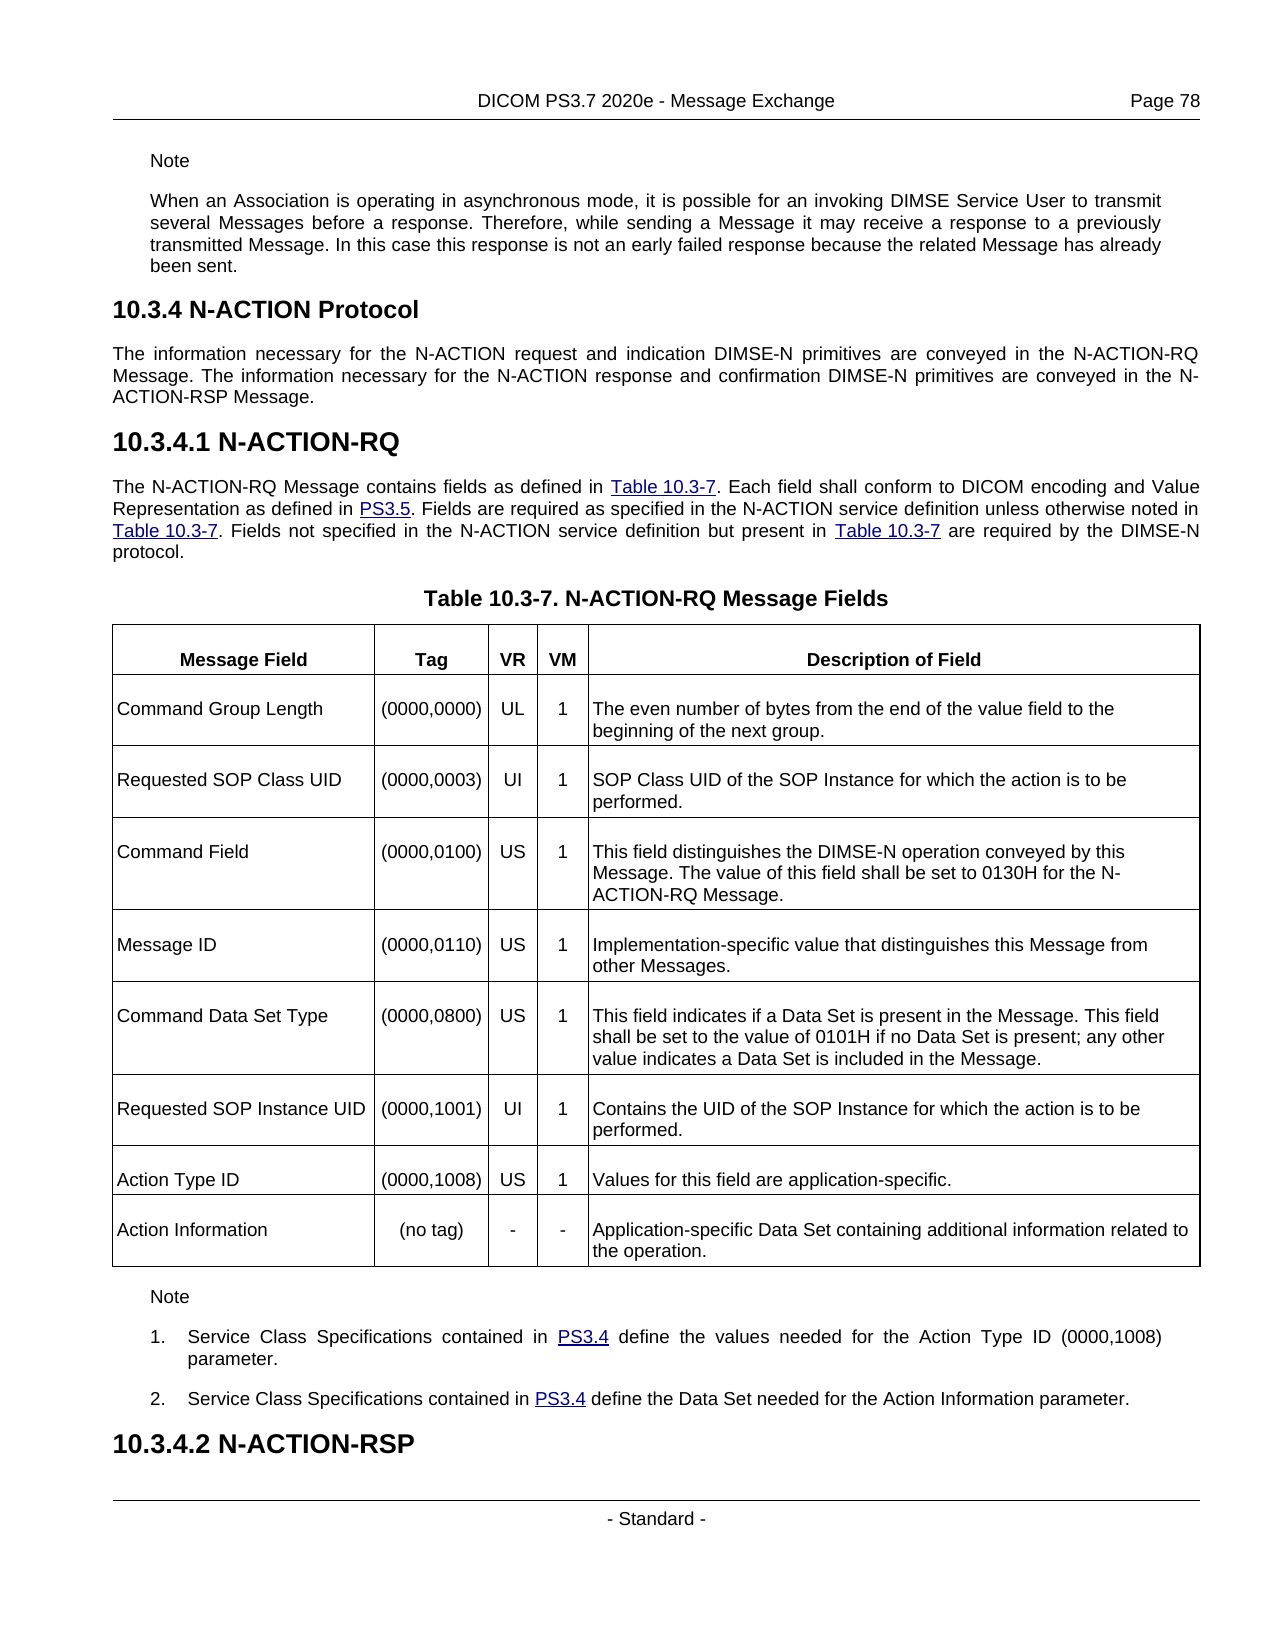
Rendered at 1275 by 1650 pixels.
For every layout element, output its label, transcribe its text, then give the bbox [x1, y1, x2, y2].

table_cell UI [489, 746, 537, 817]
table_cell 1 [538, 746, 588, 817]
table_cell US [489, 1146, 537, 1194]
text 1. Service Class Specifications contained in PS3.4 define the values needed for the Action Type ID (0000,1008) parameter. [150, 1326, 1162, 1369]
text Table 10.3-7. N-ACTION-RQ Message Fields [112, 585, 1200, 611]
table_header Description of Field [589, 625, 1199, 674]
table_cell US [489, 910, 537, 981]
table_header VM [538, 625, 588, 674]
text Note [150, 1285, 1162, 1307]
text 10.3.4.1 N-ACTION-RQ [112, 426, 1200, 457]
table_cell 1 [538, 675, 588, 745]
text 10.3.4.2 N-ACTION-RSP [112, 1428, 1200, 1459]
table_cell Message ID [113, 910, 374, 981]
table_cell SOP Class UID of the SOP Instance for which the action is to be performed. [589, 746, 1199, 817]
table_cell - [538, 1195, 588, 1266]
table_cell Command Data Set Type [113, 982, 374, 1073]
table_cell 1 [538, 818, 588, 909]
table_cell Values for this field are application-specific. [589, 1146, 1199, 1194]
table_cell 1 [538, 1146, 588, 1194]
table_cell (0000,0110) [375, 910, 488, 981]
table_cell Command Group Length [113, 675, 374, 745]
table_cell UL [489, 675, 537, 745]
table_cell 1 [538, 982, 588, 1073]
table_cell (0000,0003) [375, 746, 488, 817]
text Note [150, 150, 1162, 172]
table_cell Contains the UID of the SOP Instance for which the action is to be performed. [589, 1075, 1199, 1145]
table_cell (no tag) [375, 1195, 488, 1266]
text The information necessary for the N-ACTION request and indication DIMSE-N primitives are conveyed in the N-ACTION-RQ Message. The information necessary for the N-ACTION response and confirmation DIMSE-N primitives are conveyed in the N-ACTION-RSP Message. [112, 343, 1200, 407]
table_cell Action Type ID [113, 1146, 374, 1194]
table_cell UI [489, 1075, 537, 1145]
table_cell Requested SOP Class UID [113, 746, 374, 817]
table_cell This field distinguishes the DIMSE-N operation conveyed by this Message. The value of this field shall be set to 0130H for the N-ACTION-RQ Message. [589, 818, 1199, 909]
table_cell (0000,0800) [375, 982, 488, 1073]
table_cell (0000,0100) [375, 818, 488, 909]
table_header Message Field [113, 625, 374, 674]
text 2. Service Class Specifications contained in PS3.4 define the Data Set needed for the Action Information parameter. [150, 1388, 1162, 1409]
table_header VR [489, 625, 537, 674]
table_header Tag [375, 625, 488, 674]
table_cell 1 [538, 1075, 588, 1145]
table_cell Implementation-specific value that distinguishes this Message from other Messages. [589, 910, 1199, 981]
table_cell This field indicates if a Data Set is present in the Message. This field shall be set to the value of 0101H if no Data Set is present; any other value indicates a Data Set is included in the Message. [589, 982, 1199, 1073]
table_cell Requested SOP Instance UID [113, 1075, 374, 1145]
table_cell (0000,0000) [375, 675, 488, 745]
table_cell (0000,1001) [375, 1075, 488, 1145]
table_cell (0000,1008) [375, 1146, 488, 1194]
table_cell US [489, 818, 537, 909]
table_cell The even number of bytes from the end of the value field to the beginning of the next group. [589, 675, 1199, 745]
table_cell 1 [538, 910, 588, 981]
table_cell Command Field [113, 818, 374, 909]
table_cell - [489, 1195, 537, 1266]
table_cell Application-specific Data Set containing additional information related to the operation. [589, 1195, 1199, 1266]
text 10.3.4 N-ACTION Protocol [112, 295, 1200, 324]
text When an Association is operating in asynchronous mode, it is possible for an invoking DIMSE Service User to transmit several Messages before a response. Therefore, while sending a Message it may receive a response to a previously transmitted Message. In this case this response is not an early failed response because the related Message has already been sent. [150, 190, 1162, 277]
text The N-ACTION-RQ Message contains fields as defined in Table 10.3-7. Each field shall conform to DICOM encoding and Value Representation as defined in PS3.5. Fields are required as specified in the N-ACTION service definition unless otherwise noted in Table 10.3-7. Fields not specified in the N-ACTION service definition but present in Table 10.3-7 are required by the DIMSE-N protocol. [112, 476, 1200, 562]
table_cell US [489, 982, 537, 1073]
table_cell Action Information [113, 1195, 374, 1266]
